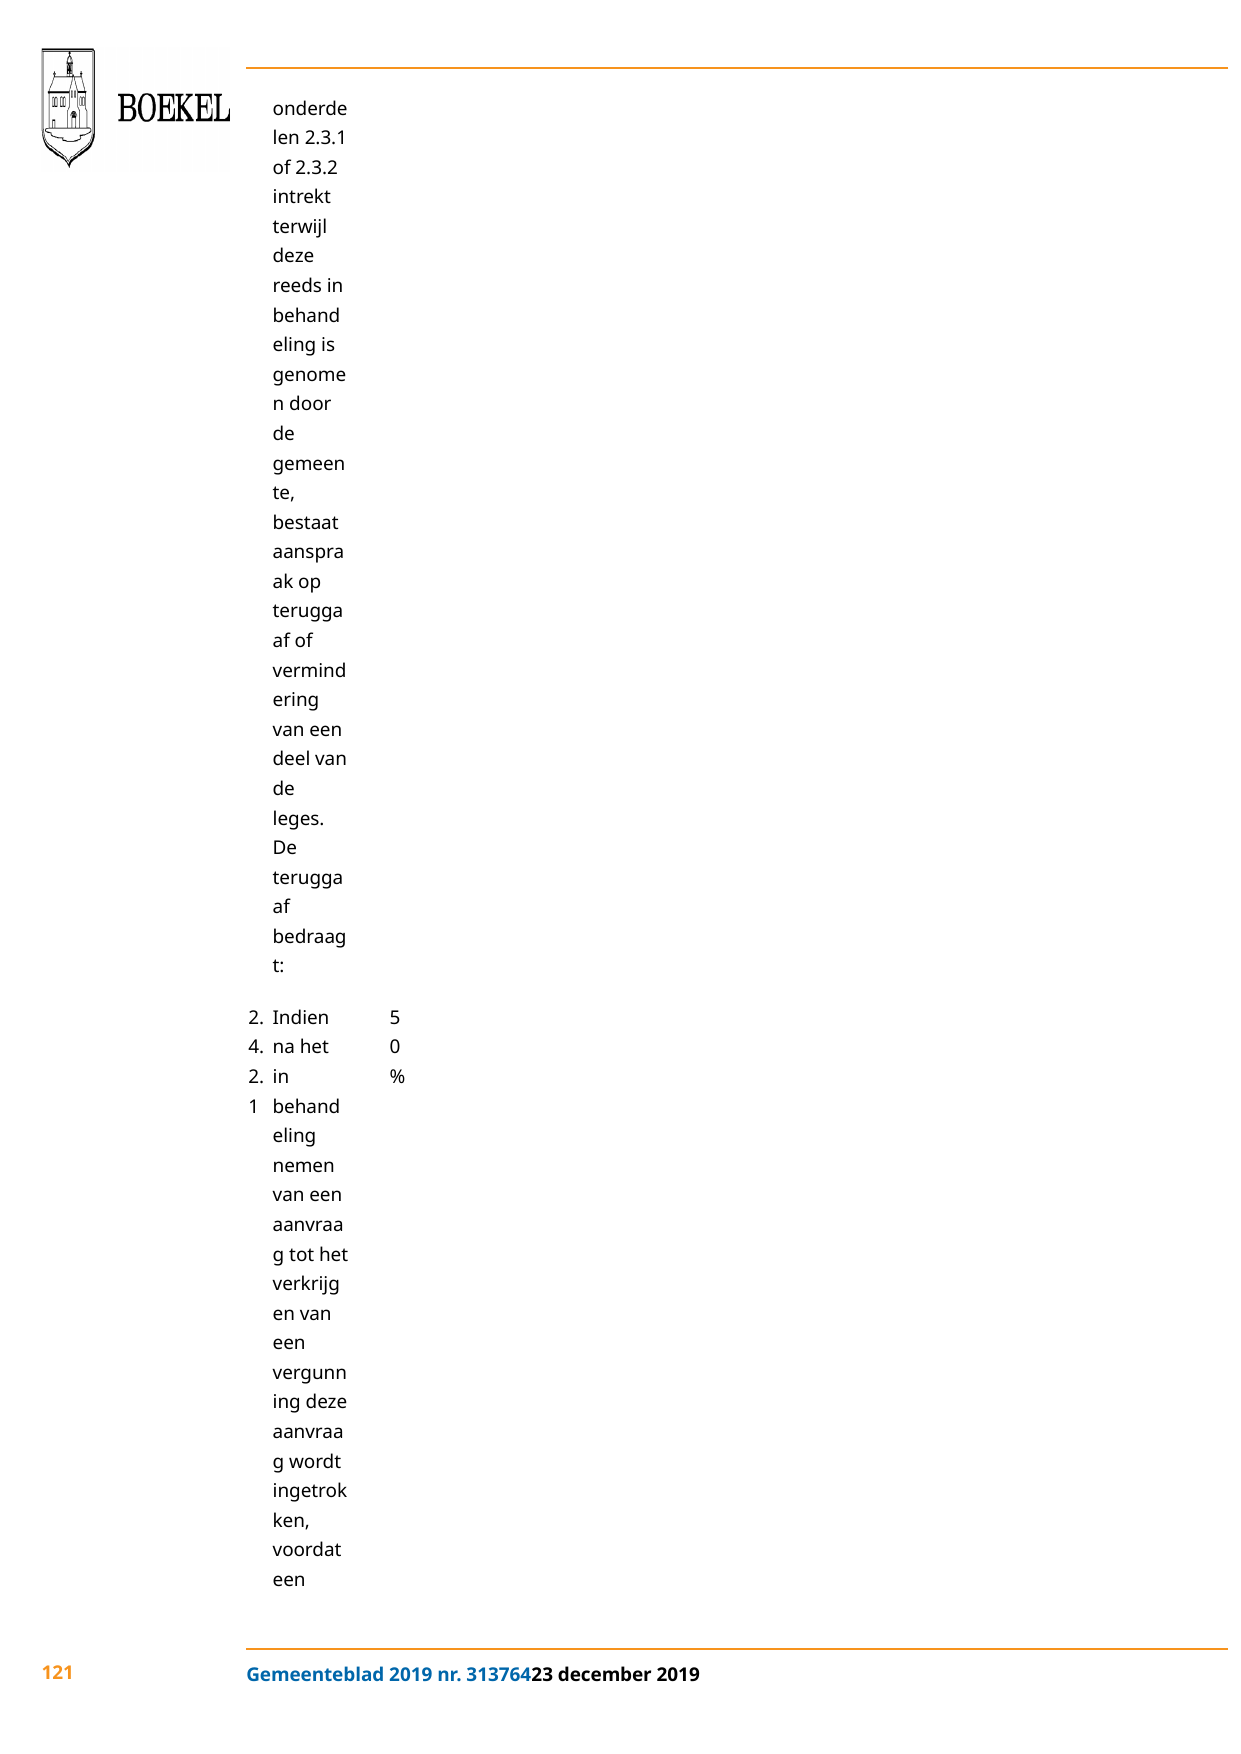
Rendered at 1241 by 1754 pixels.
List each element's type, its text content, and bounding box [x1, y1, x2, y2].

table_cell [590, 95, 630, 978]
table_cell [369, 1004, 389, 1592]
table_cell [750, 1004, 790, 1592]
table_cell [951, 1004, 991, 1592]
table_cell [369, 979, 389, 1004]
table_cell [991, 979, 1031, 1004]
table_cell [630, 979, 670, 1004]
table_cell onderdelen 2.3.1 of 2.3.2 intrekt terwijl deze reeds in behandeling is genomen door de gemeente, bestaat aanspraak op teruggaaf of vermindering van een deel van de leges. De teruggaaf bedraagt: [273, 95, 349, 978]
table_cell [389, 95, 409, 978]
table_cell [790, 1004, 830, 1592]
table_cell [510, 979, 549, 1004]
table_cell [1071, 1004, 1111, 1592]
table_cell [248, 979, 272, 1004]
table_cell [951, 979, 991, 1004]
table_cell [349, 95, 369, 978]
table_cell [710, 1004, 750, 1592]
table_cell [951, 95, 991, 978]
table_cell [510, 1004, 549, 1592]
table_cell [1111, 1004, 1152, 1592]
table_cell [870, 95, 911, 978]
table_cell [409, 979, 429, 1004]
table_cell 50% [389, 1004, 409, 1592]
table_cell Indien na het in behandeling nemen van een aanvraag tot het verkrijgen van een vergunning deze aanvraag wordt ingetrokken, voordat een [273, 1004, 349, 1592]
table_cell [790, 95, 830, 978]
table_cell [349, 979, 369, 1004]
table_cell [510, 95, 549, 978]
table_cell [670, 1004, 710, 1592]
table_cell [429, 979, 469, 1004]
table_cell [870, 979, 911, 1004]
table_cell [248, 95, 272, 978]
table_cell [590, 979, 630, 1004]
table_cell [991, 95, 1031, 978]
table_cell [670, 979, 710, 1004]
table_cell [409, 1004, 429, 1592]
table_cell [710, 979, 750, 1004]
table_cell [469, 95, 509, 978]
table_cell [1071, 95, 1111, 978]
table_cell [750, 979, 790, 1004]
table_cell [273, 979, 349, 1004]
table_cell [1111, 95, 1152, 978]
table_cell [790, 979, 830, 1004]
table_cell [830, 95, 870, 978]
table_cell [469, 979, 509, 1004]
table_cell [389, 979, 409, 1004]
table_cell [911, 979, 951, 1004]
table_cell [870, 1004, 911, 1592]
table_cell [630, 1004, 670, 1592]
table_cell [830, 1004, 870, 1592]
table_cell [550, 1004, 590, 1592]
table_cell [1111, 979, 1152, 1004]
table_cell [750, 95, 790, 978]
table_cell [369, 95, 389, 978]
table_cell [630, 95, 670, 978]
picture [41, 47, 231, 172]
table_cell [1031, 1004, 1071, 1592]
table_cell [991, 1004, 1031, 1592]
table_cell [349, 1004, 369, 1592]
table_cell [429, 95, 469, 978]
table_cell [710, 95, 750, 978]
table_cell [550, 979, 590, 1004]
table_cell 2.4.2.1 [248, 1004, 272, 1592]
table_cell [590, 1004, 630, 1592]
table_cell [1031, 95, 1071, 978]
table_cell [1031, 979, 1071, 1004]
table_cell [670, 95, 710, 978]
table_cell [830, 979, 870, 1004]
table_cell [409, 95, 429, 978]
table_cell [469, 1004, 509, 1592]
table_cell [550, 95, 590, 978]
table_cell [1071, 979, 1111, 1004]
table_cell [911, 95, 951, 978]
table_cell [911, 1004, 951, 1592]
table_cell [429, 1004, 469, 1592]
